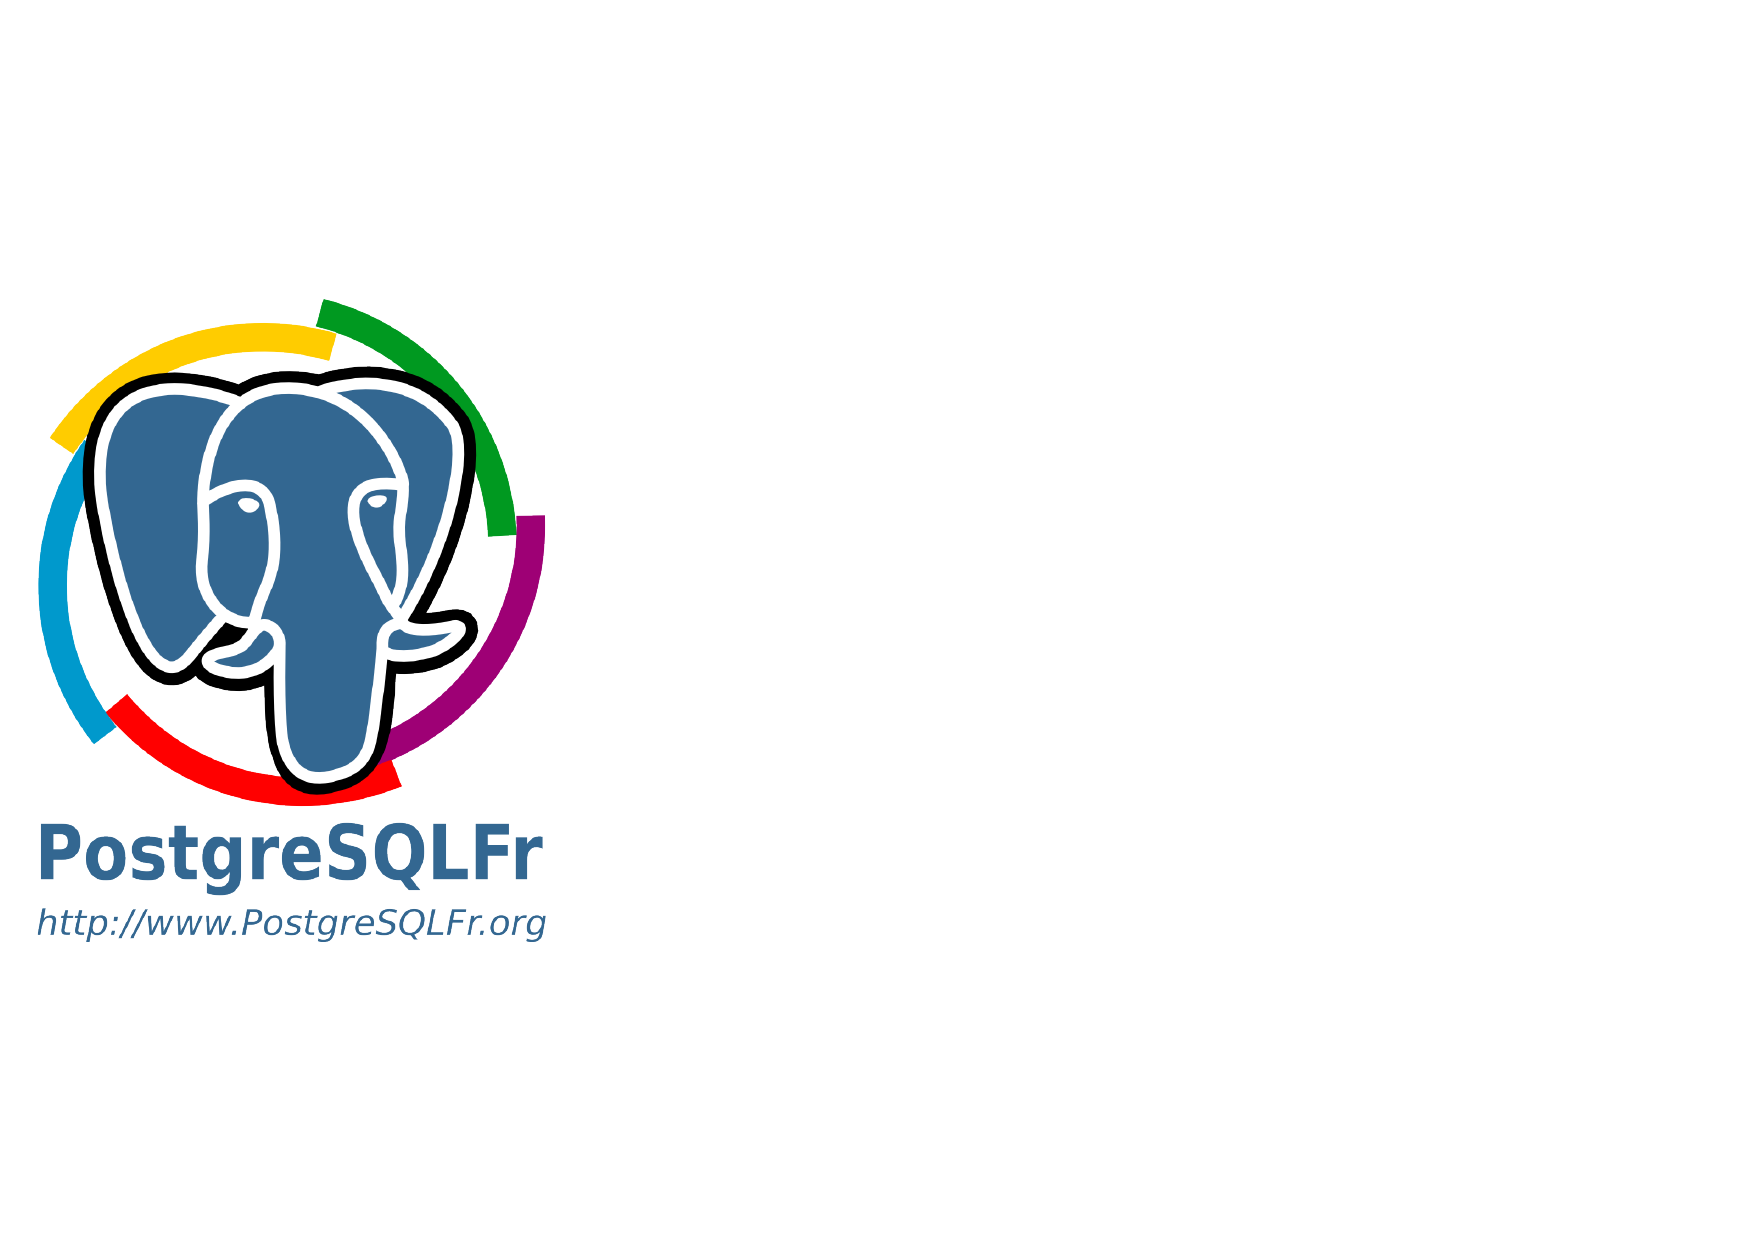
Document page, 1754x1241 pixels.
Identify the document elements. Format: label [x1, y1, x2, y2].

picture [37, 298, 546, 942]
